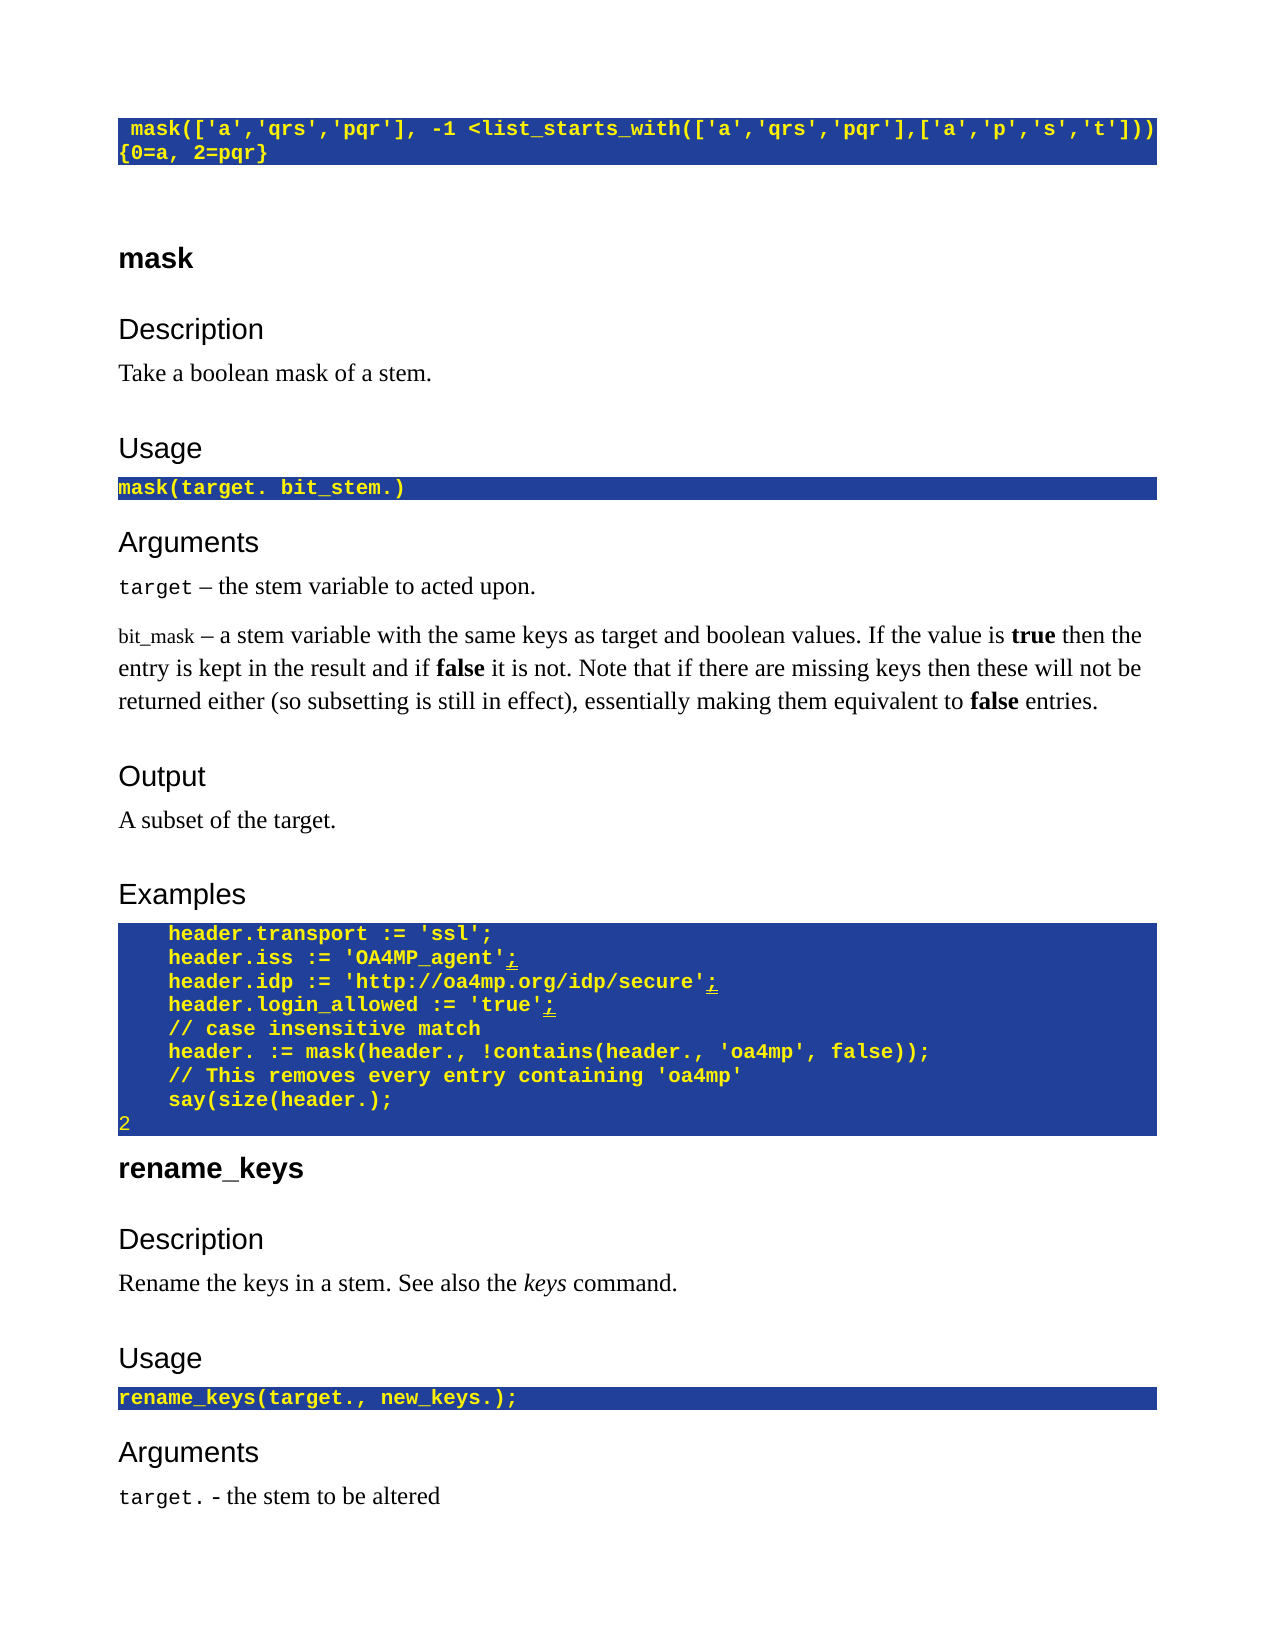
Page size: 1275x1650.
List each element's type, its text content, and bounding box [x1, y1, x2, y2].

text header.login_allowed := 'true'; [118, 994, 1157, 1018]
text header.iss := 'OA4MP_agent'; [118, 947, 1157, 971]
text Rename the keys in a stem. See also the keys command. [118, 1268, 1157, 1297]
subtitle Description [118, 312, 1157, 346]
text header. := mask(header., !contains(header., 'oa4mp', false)); [118, 1042, 1157, 1065]
text header.idp := 'http://oa4mp.org/idp/secure'; [118, 971, 1157, 994]
text // case insensitive match [118, 1018, 1157, 1042]
text say(size(header.); [118, 1089, 1157, 1112]
subtitle rename_keys [118, 1151, 1157, 1184]
subtitle Usage [118, 1341, 1157, 1374]
subtitle Description [118, 1222, 1157, 1256]
text {0=a, 2=pqr} [118, 142, 1157, 165]
text Take a boolean mask of a stem. [118, 358, 1157, 387]
text header.transport := 'ssl'; [118, 923, 1157, 947]
text mask(['a','qrs','pqr'], -1 <list_starts_with(['a','qrs','pqr'],['a','p','s','t'])) [118, 118, 1157, 142]
subtitle Examples [118, 877, 1157, 911]
text rename_keys(target., new_keys.); [118, 1387, 1157, 1410]
subtitle Usage [118, 431, 1157, 464]
text 2 [118, 1112, 1157, 1136]
text target – the stem variable to acted upon. [118, 571, 1157, 601]
text target. - the stem to be altered [118, 1481, 1157, 1511]
text mask(target. bit_stem.) [118, 477, 1157, 500]
subtitle Arguments [118, 1435, 1157, 1469]
text bit_mask – a stem variable with the same keys as target and boolean values. If the value is true then the entry is kept in the result and if false it is not. Note that if there are missing keys then these will not be returned either (so subsetting is still in effect), essentially making them equivalent to false entries. [118, 620, 1157, 715]
text // This removes every entry containing 'oa4mp' [118, 1065, 1157, 1089]
subtitle Output [118, 759, 1157, 792]
text A subset of the target. [118, 805, 1157, 833]
subtitle Arguments [118, 525, 1157, 559]
subtitle mask [118, 241, 1157, 274]
